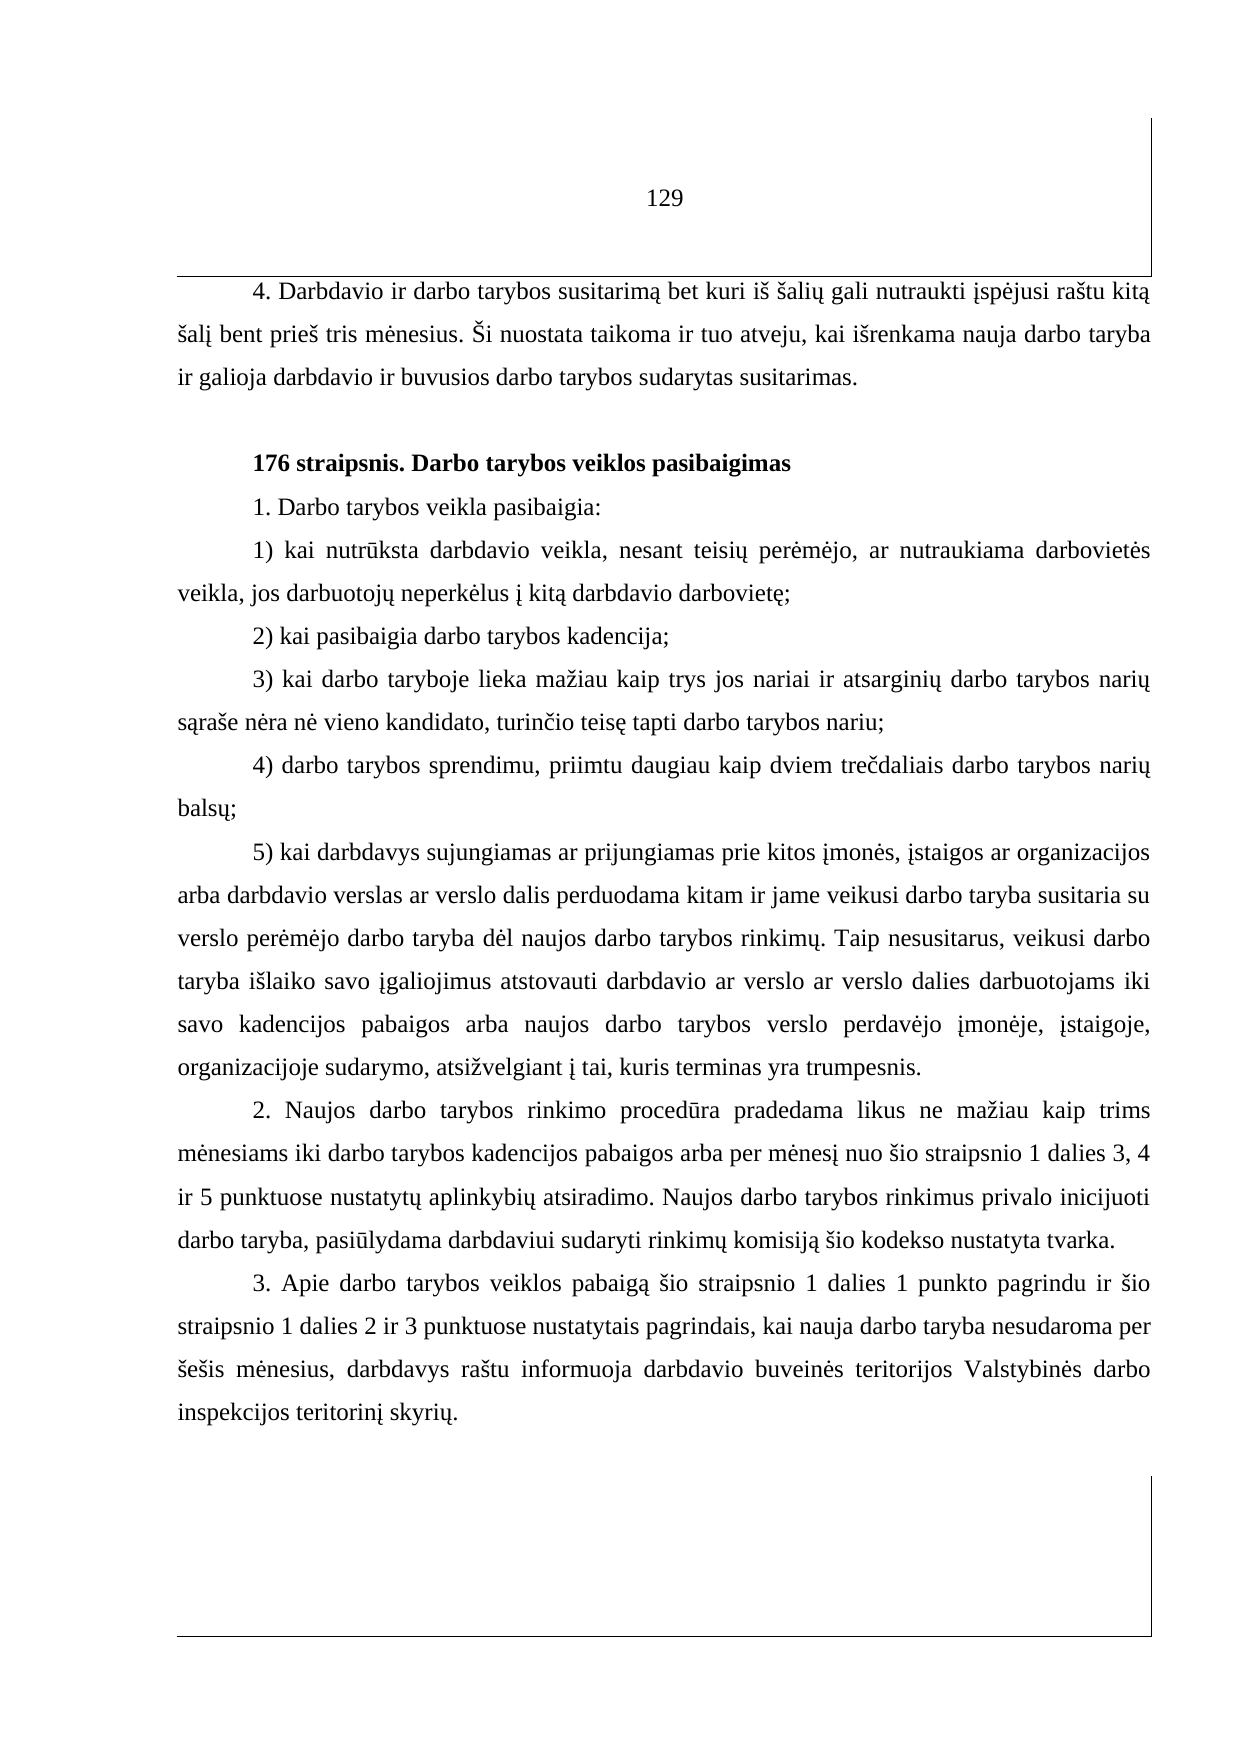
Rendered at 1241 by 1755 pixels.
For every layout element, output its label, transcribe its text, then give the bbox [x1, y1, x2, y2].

text 5) kai darbdavys sujungiamas ar prijungiamas prie kitos įmonės, įstaigos ar organizacijos arba darbdavio verslas ar verslo dalis perduodama kitam ir jame veikusi darbo taryba susitaria su verslo perėmėjo darbo taryba dėl naujos darbo tarybos rinkimų. Taip nesusitarus, veikusi darbo taryba išlaiko savo įgaliojimus atstovauti darbdavio ar verslo ar verslo dalies darbuotojams iki savo kadencijos pabaigos arba naujos darbo tarybos verslo perdavėjo įmonėje, įstaigoje, organizacijoje sudarymo, atsižvelgiant į tai, kuris terminas yra trumpesnis. [177, 837, 1152, 1081]
subtitle 176 straipsnis. Darbo tarybos veiklos pasibaigimas [177, 448, 1152, 477]
text 2. Naujos darbo tarybos rinkimo procedūra pradedama likus ne mažiau kaip trims mėnesiams iki darbo tarybos kadencijos pabaigos arba per mėnesį nuo šio straipsnio 1 dalies 3, 4 ir 5 punktuose nustatytų aplinkybių atsiradimo. Naujos darbo tarybos rinkimus privalo inicijuoti darbo taryba, pasiūlydama darbdaviui sudaryti rinkimų komisiją šio kodekso nustatyta tvarka. [177, 1095, 1152, 1253]
text 4. Darbdavio ir darbo tarybos susitarimą bet kuri iš šalių gali nutraukti įspėjusi raštu kitą šalį bent prieš tris mėnesius. Ši nuostata taikoma ir tuo atveju, kai išrenkama nauja darbo taryba ir galioja darbdavio ir buvusios darbo tarybos sudarytas susitarimas. [177, 276, 1152, 391]
text 3) kai darbo taryboje lieka mažiau kaip trys jos nariai ir atsarginių darbo tarybos narių sąraše nėra nė vieno kandidato, turinčio teisę tapti darbo tarybos nariu; [177, 664, 1152, 736]
text 2) kai pasibaigia darbo tarybos kadencija; [177, 621, 1152, 650]
text 3. Apie darbo tarybos veiklos pabaigą šio straipsnio 1 dalies 1 punkto pagrindu ir šio straipsnio 1 dalies 2 ir 3 punktuose nustatytais pagrindais, kai nauja darbo taryba nesudaroma per šešis mėnesius, darbdavys raštu informuoja darbdavio buveinės teritorijos Valstybinės darbo inspekcijos teritorinį skyrių. [177, 1268, 1152, 1426]
text 1. Darbo tarybos veikla pasibaigia: [177, 492, 1152, 520]
text 1) kai nutrūksta darbdavio veikla, nesant teisių perėmėjo, ar nutraukiama darbovietės veikla, jos darbuotojų neperkėlus į kitą darbdavio darbovietę; [177, 535, 1152, 607]
text 4) darbo tarybos sprendimu, priimtu daugiau kaip dviem trečdaliais darbo tarybos narių balsų; [177, 750, 1152, 822]
